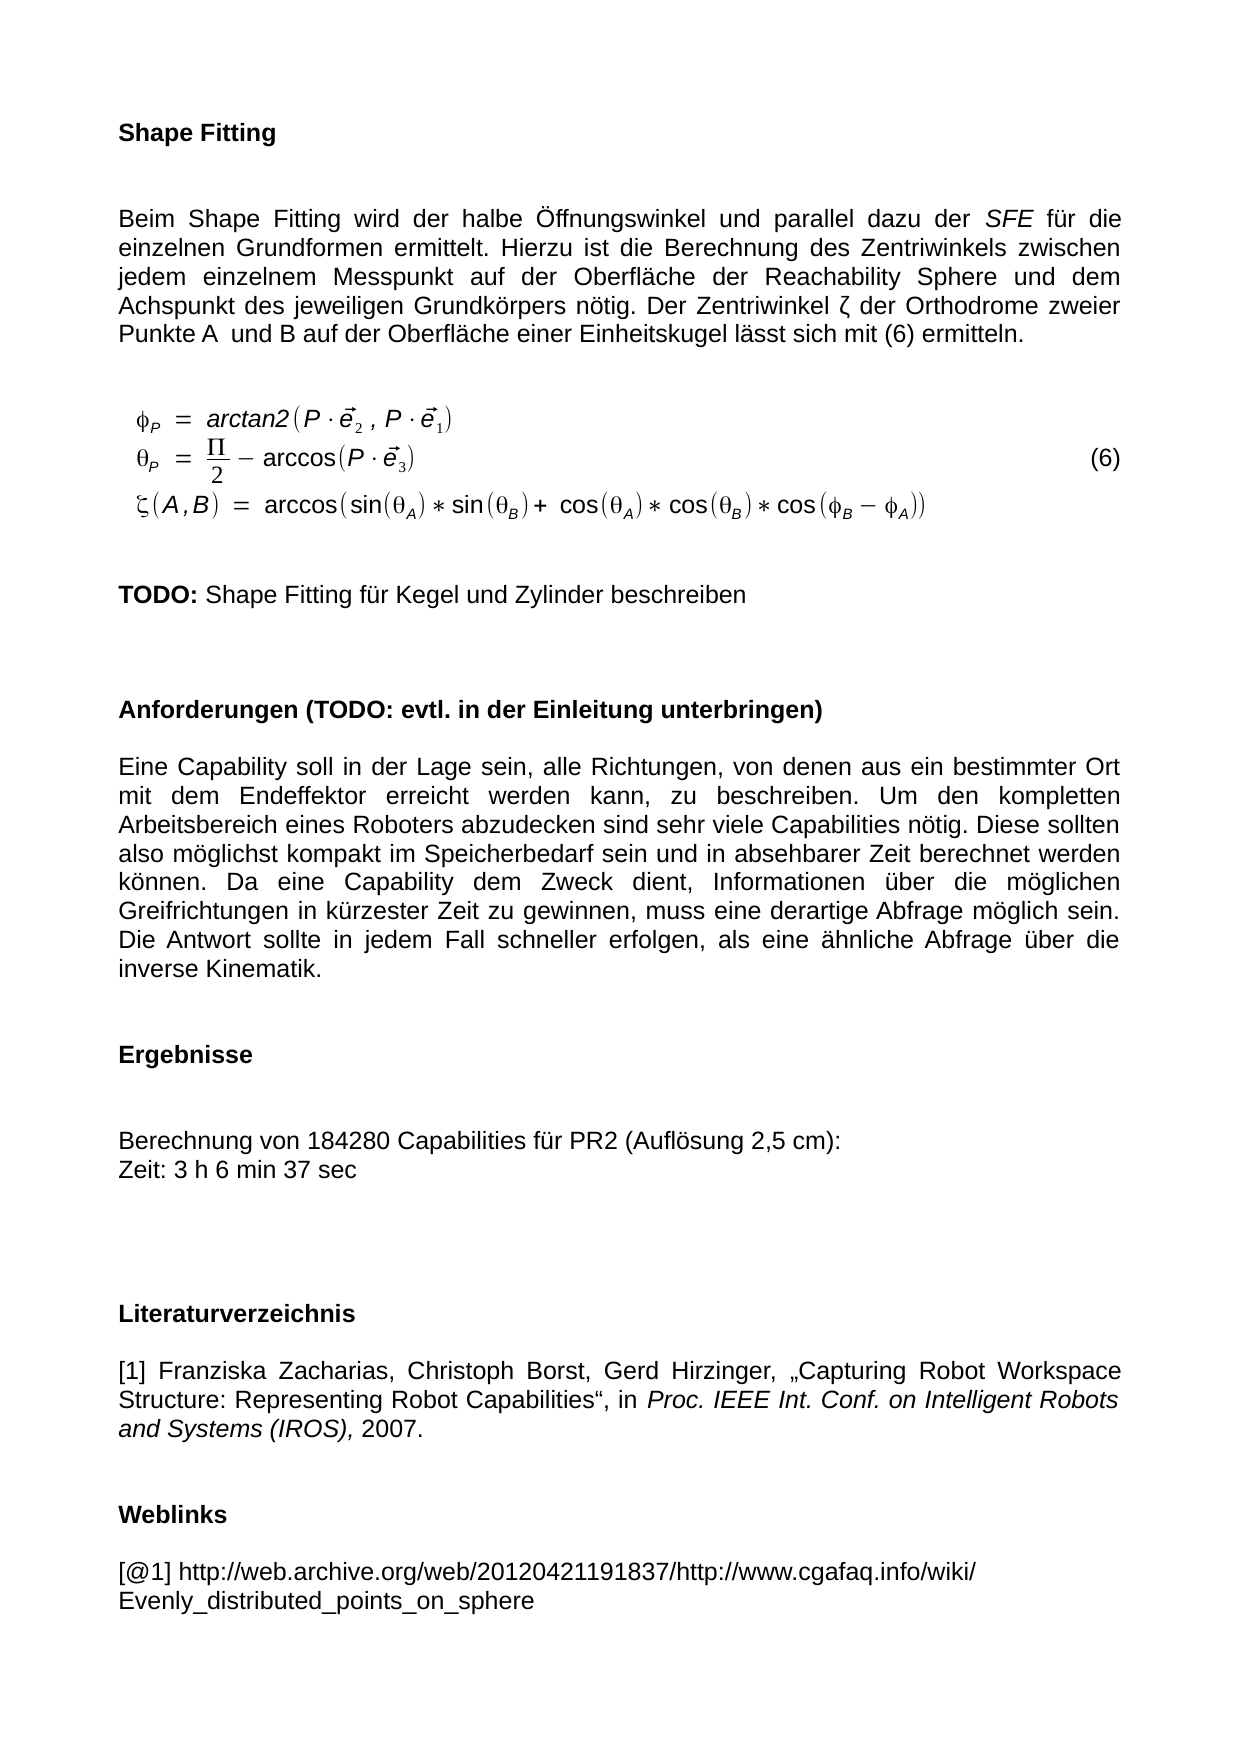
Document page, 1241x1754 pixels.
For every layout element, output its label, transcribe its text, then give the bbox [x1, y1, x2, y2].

text Zeit: 3 h 6 min 37 sec [118, 1155, 1122, 1183]
text Weblinks [118, 1500, 1122, 1528]
text Literaturverzeichnis [118, 1298, 1122, 1327]
text Eine Capability soll in der Lage sein, alle Richtungen, von denen aus ein bestimmter Ort mit dem Endeffektor erreicht werden kann, zu beschreiben. Um den kompletten Arbeitsbereich eines Roboters abzudecken sind sehr viele Capabilities nötig. Diese sollten also möglichst kompakt im Speicherbedarf sein und in absehbarer Zeit berechnet werden können. Da eine Capability dem Zweck dient, Informationen über die möglichen Greifrichtungen in kürzester Zeit zu gewinnen, muss eine derartige Abfrage möglich sein. Die Antwort sollte in jedem Fall schneller erfolgen, als eine ähnliche Abfrage über die inverse Kinematik. [118, 752, 1122, 982]
text TODO: Shape Fitting für Kegel und Zylinder beschreiben [118, 580, 1122, 608]
text Ergebnisse [118, 1040, 1122, 1068]
text Berechnung von 184280 Capabilities für PR2 (Auflösung 2,5 cm): [118, 1126, 1122, 1155]
text Shape Fitting [118, 118, 1122, 147]
text Beim Shape Fitting wird der halbe Öffnungswinkel und parallel dazu der SFE für die einzelnen Grundformen ermittelt. Hierzu ist die Berechnung des Zentriwinkels zwischen jedem einzelnem Messpunkt auf der Oberfläche der Reachability Sphere und dem Achspunkt des jeweiligen Grundkörpers nötig. Der Zentriwinkel ζ der Orthodrome zweier Punkte A und B auf der Oberfläche einer Einheitskugel lässt sich mit (6) ermitteln. [118, 204, 1122, 348]
text (6) [118, 406, 1122, 522]
text [@1] http://web.archive.org/web/20120421191837/http://www.cgafaq.info/wiki/Evenly_distributed_points_on_sphere [118, 1557, 1122, 1615]
text [1] Franziska Zacharias, Christoph Borst, Gerd Hirzinger, „Capturing Robot Workspace Structure: Representing Robot Capabilities“, in Proc. IEEE Int. Conf. on Intelligent Robots and Systems (IROS), 2007. [118, 1356, 1122, 1442]
text Anforderungen (TODO: evtl. in der Einleitung unterbringen) [118, 695, 1122, 723]
